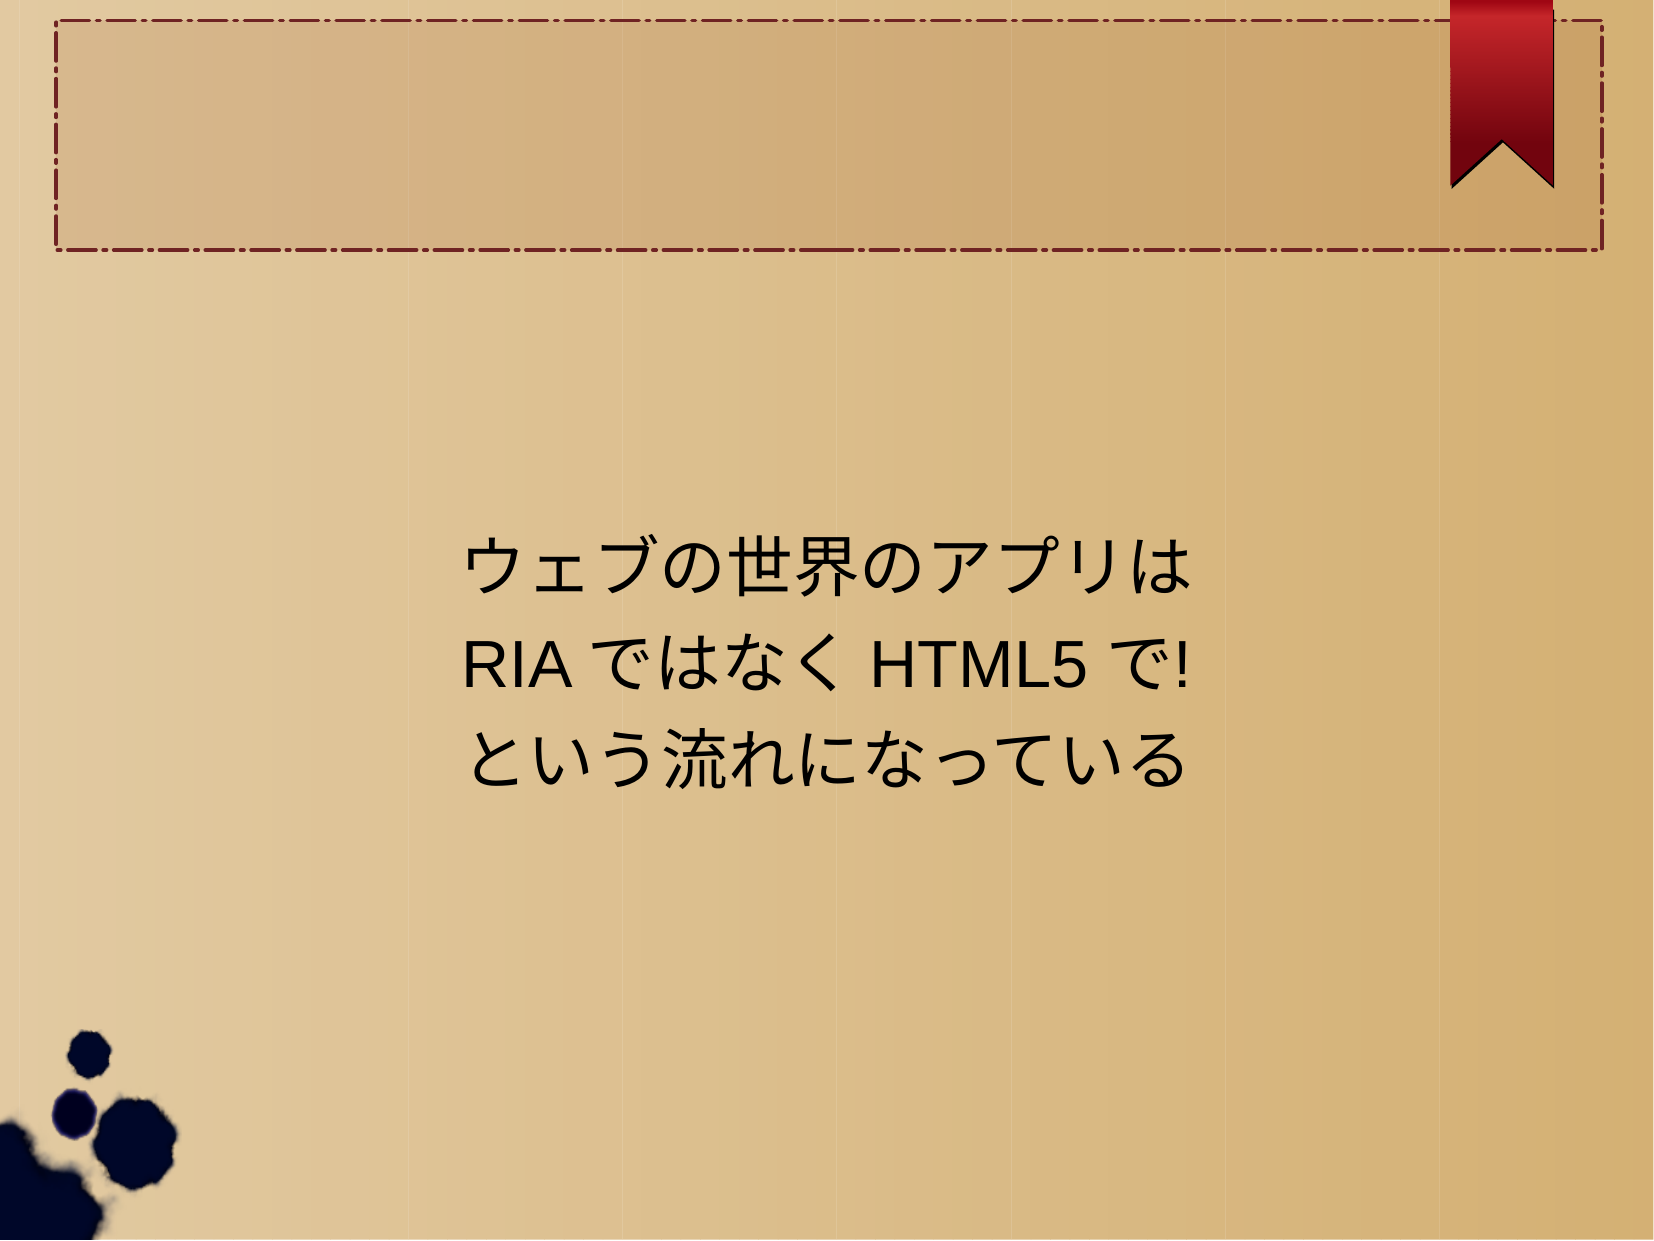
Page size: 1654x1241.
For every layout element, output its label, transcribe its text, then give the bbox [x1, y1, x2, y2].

subtitle ウェブの世界のアプリは RIA ではなく HTML5 で! という流れになっている [82, 299, 1571, 1019]
